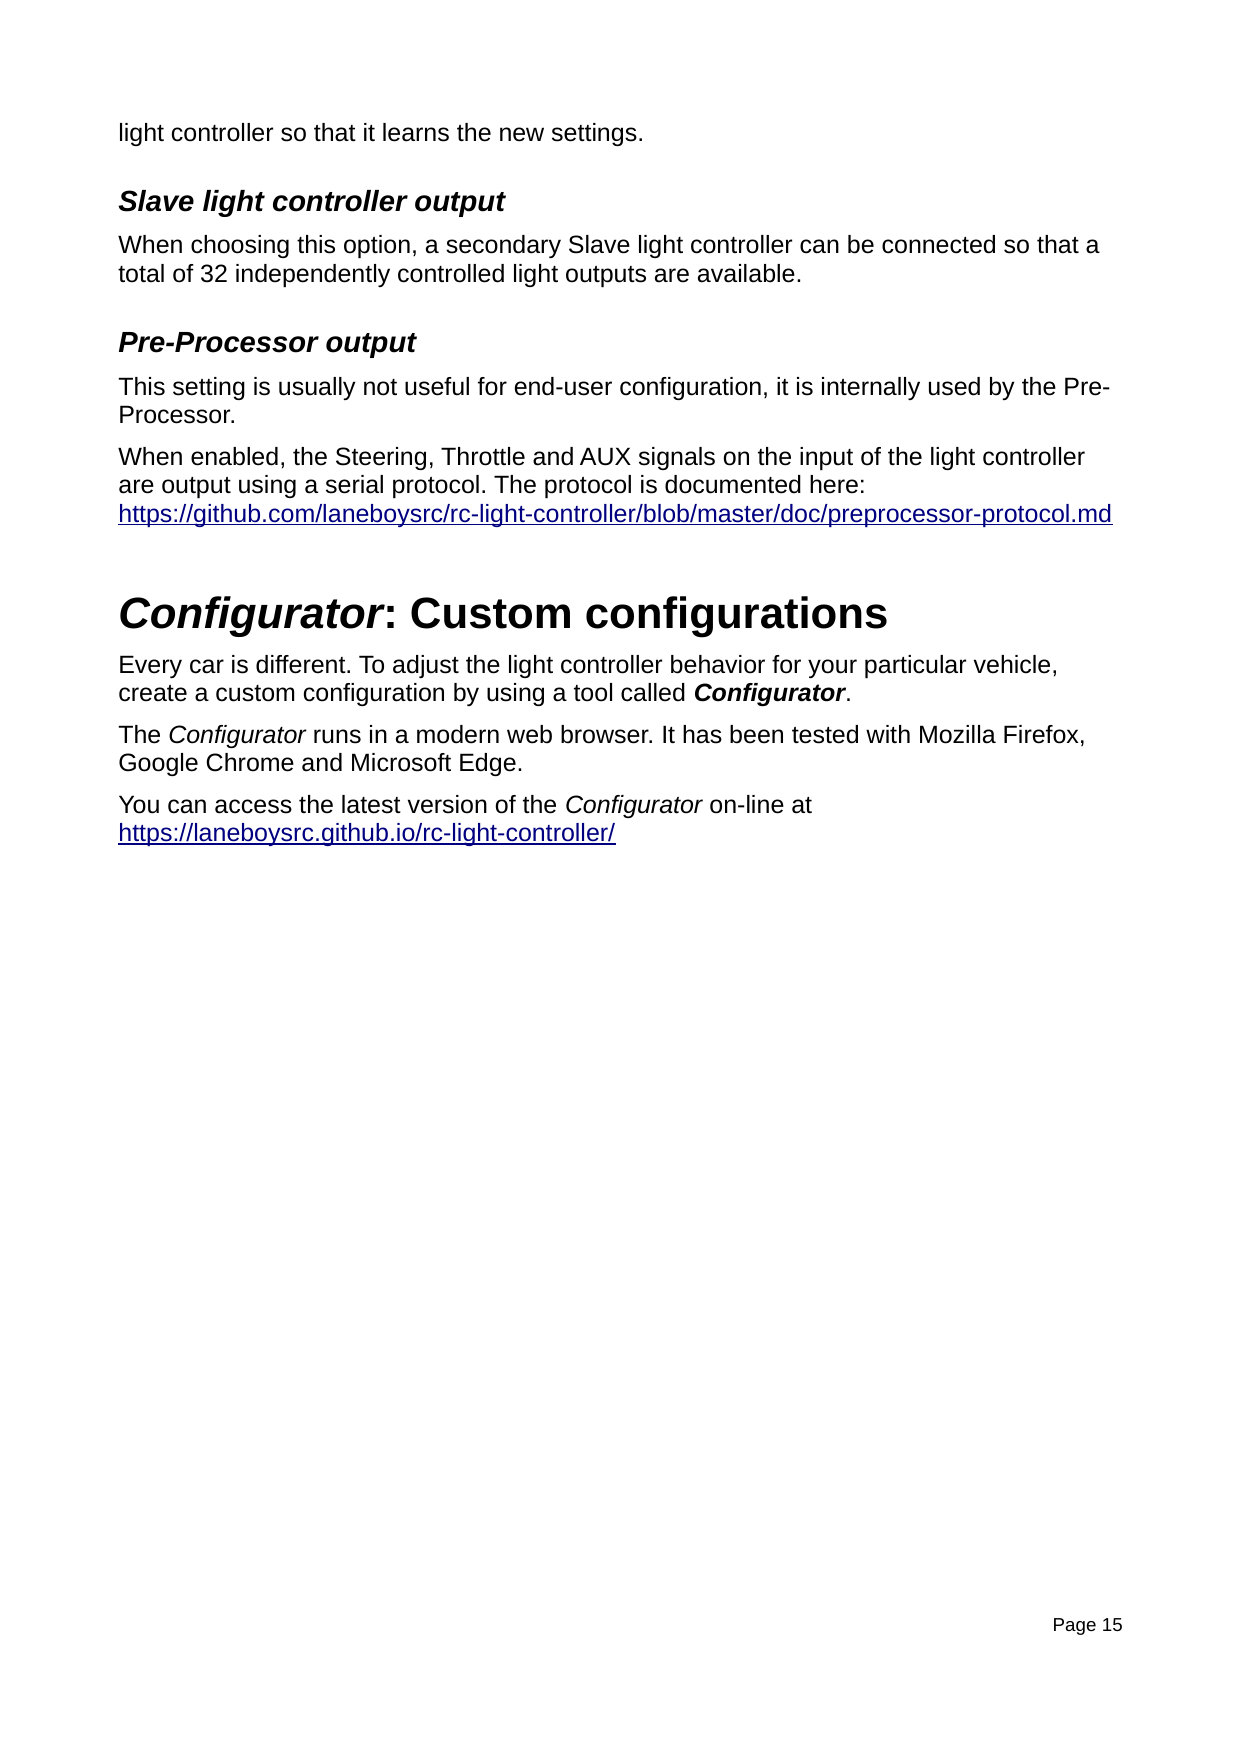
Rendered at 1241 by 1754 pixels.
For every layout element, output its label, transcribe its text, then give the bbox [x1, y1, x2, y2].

text When enabled, the Steering, Throttle and AUX signals on the input of the light controller are output using a serial protocol. The protocol is documented here: https://github.com/laneboysrc/rc-light-controller/blob/master/doc/preprocessor-protocol.md [118, 441, 1122, 528]
subtitle Configurator: Custom configurations [118, 587, 1122, 638]
subtitle Slave light controller output [118, 184, 1122, 218]
text When choosing this option, a secondary Slave light controller can be connected so that a total of 32 independently controlled light outputs are available. [118, 230, 1122, 288]
text Every car is different. To adjust the light controller behavior for your particular vehicle, create a custom configuration by using a tool called Configurator. [118, 649, 1122, 707]
subtitle Pre-Processor output [118, 325, 1122, 359]
text The Configurator runs in a modern web browser. It has been tested with Mozilla Firefox, Google Chrome and Microsoft Edge. [118, 719, 1122, 777]
text light controller so that it learns the new settings. [118, 118, 1122, 147]
text This setting is usually not useful for end-user configuration, it is internally used by the Pre-Processor. [118, 371, 1122, 429]
text You can access the latest version of the Configurator on-line at https://laneboysrc.github.io/rc-light-controller/ [118, 789, 1122, 847]
